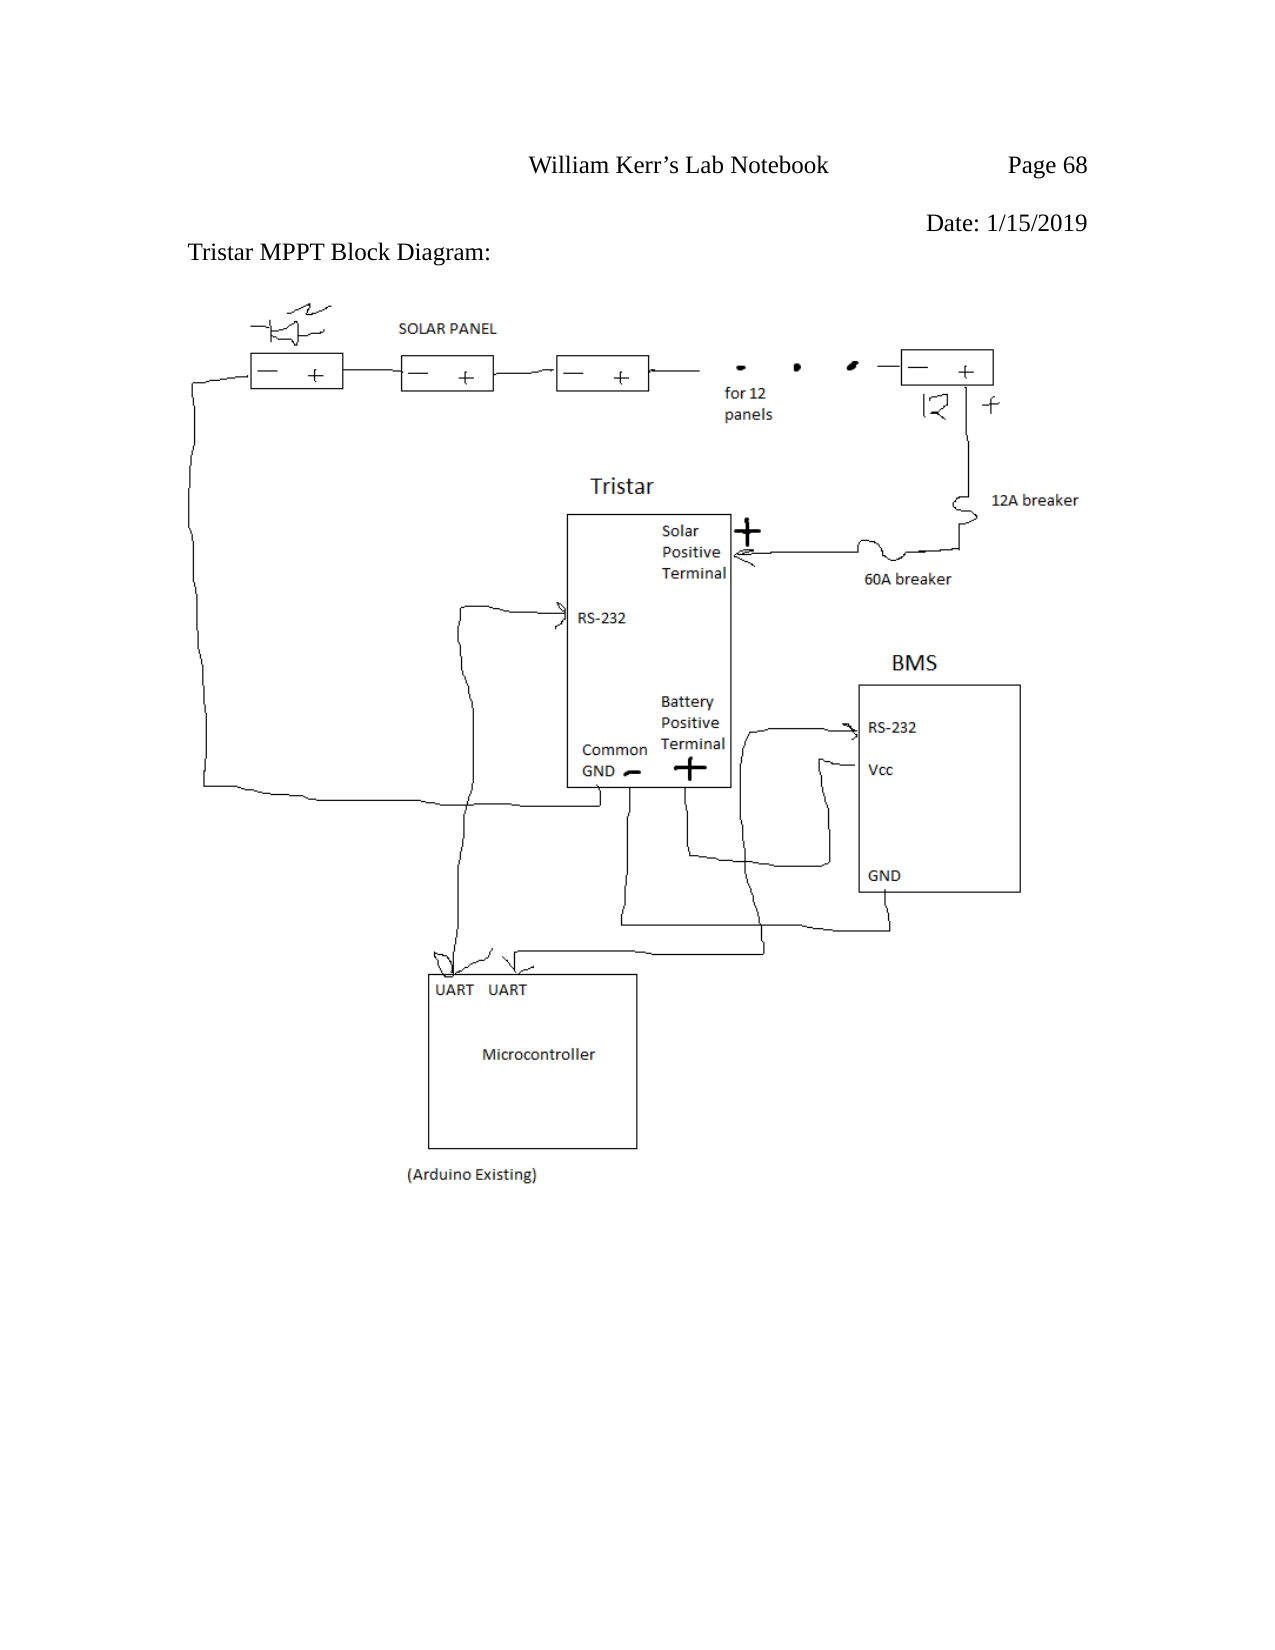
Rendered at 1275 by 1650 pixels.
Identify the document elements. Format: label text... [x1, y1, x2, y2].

picture [187, 294, 1088, 1194]
text Date: 1/15/2019 [187, 208, 1087, 237]
text Tristar MPPT Block Diagram: [187, 237, 1087, 266]
